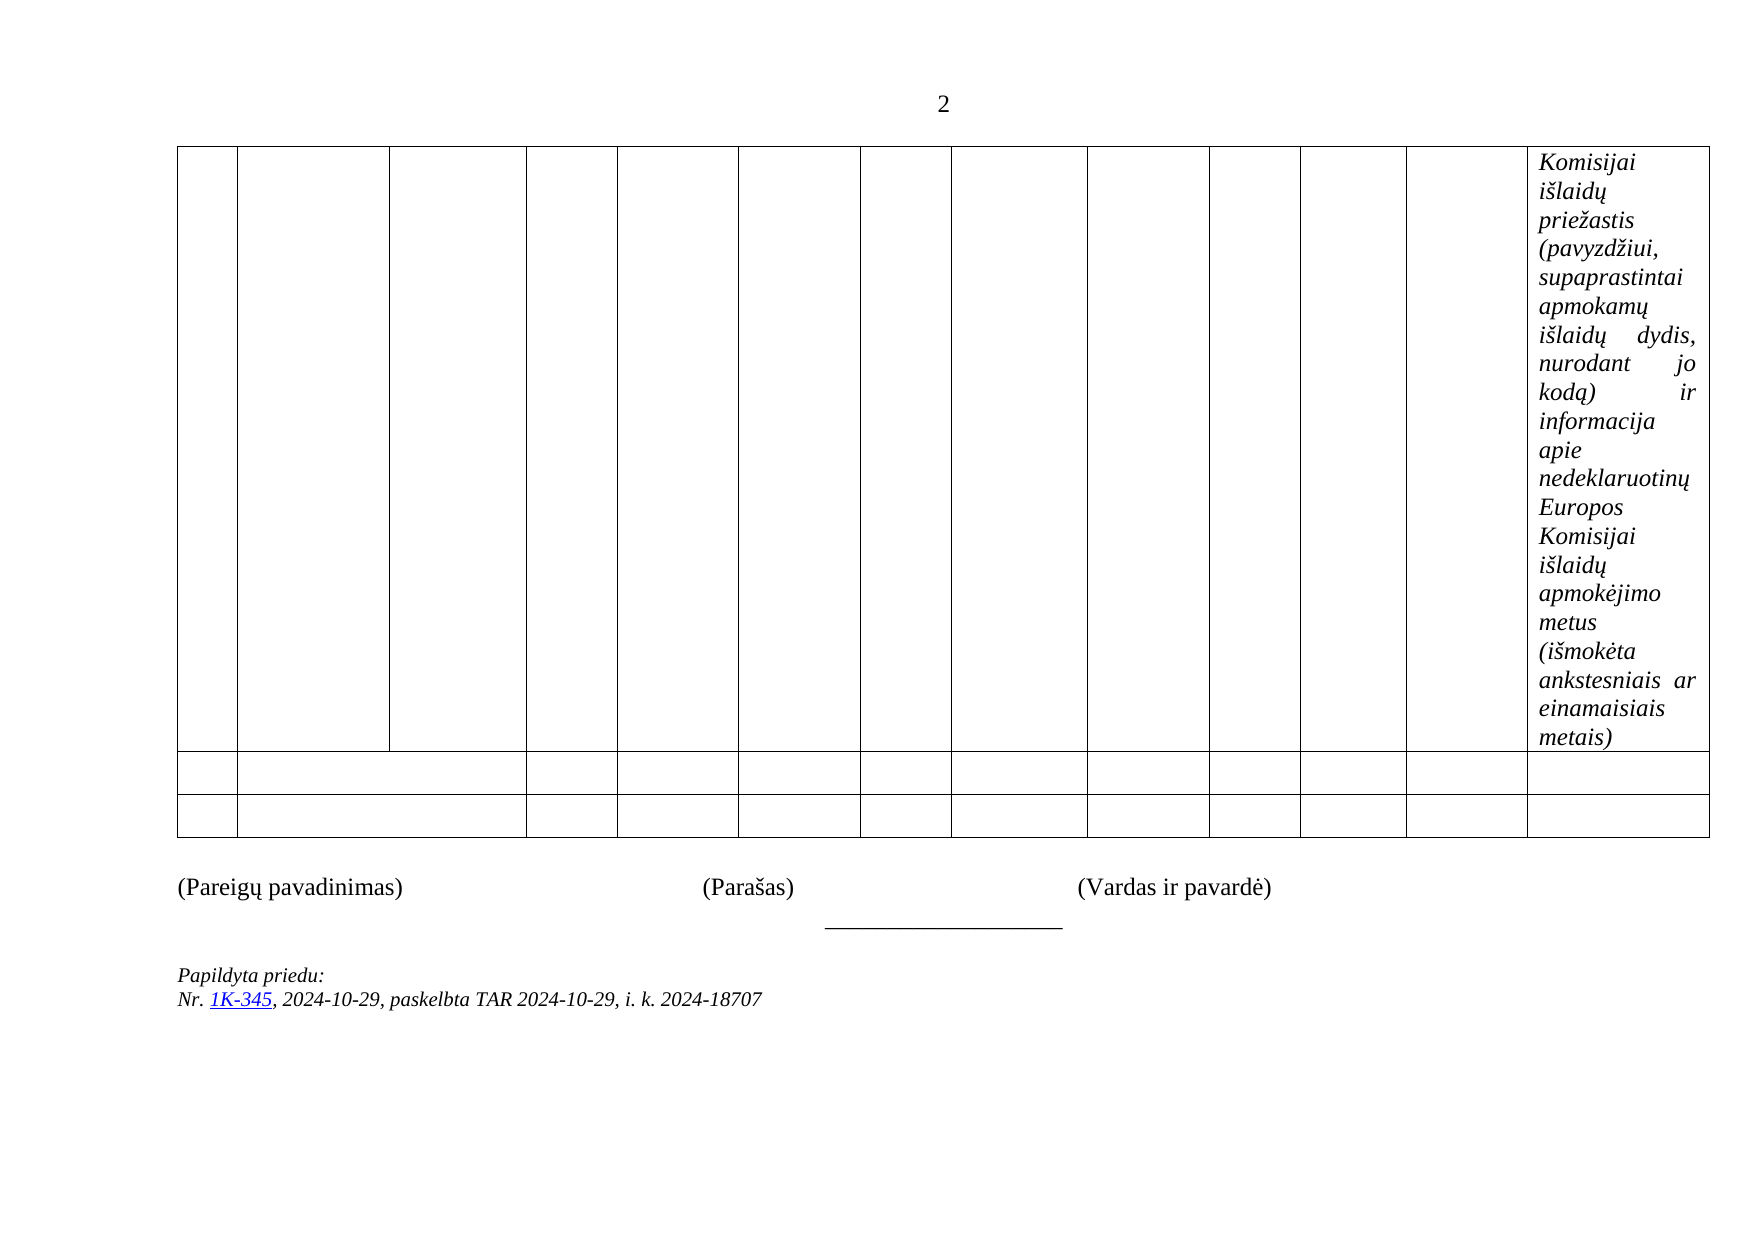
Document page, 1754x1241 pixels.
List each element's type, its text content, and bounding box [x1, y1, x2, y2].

table_cell [1088, 752, 1209, 794]
table_cell [1210, 752, 1300, 794]
table_cell [1301, 147, 1406, 751]
table_cell [618, 147, 738, 751]
table_cell [527, 147, 617, 751]
table_cell [178, 752, 237, 794]
table_cell [1407, 795, 1527, 837]
text (Pareigų pavadinimas) (Parašas) (Vardas ir pavardė) [177, 869, 1710, 901]
table_cell [1301, 752, 1406, 794]
table_cell [739, 752, 860, 794]
table_cell [952, 752, 1087, 794]
table_cell [1407, 147, 1527, 751]
text Nr. 1K-345, 2024-10-29, paskelbta TAR 2024-10-29, i. k. 2024-18707 [177, 987, 1709, 1011]
table_cell [952, 795, 1087, 837]
table_cell [389, 795, 526, 837]
table_cell [618, 752, 738, 794]
table_cell [1528, 752, 1709, 794]
table_cell [1210, 147, 1300, 751]
table_cell [390, 147, 526, 751]
table_cell [1528, 795, 1709, 837]
table_cell [739, 147, 860, 751]
table_cell [1407, 752, 1527, 794]
table_cell [178, 795, 237, 837]
table_cell [178, 147, 237, 751]
table_cell [1210, 795, 1300, 837]
table_cell [1301, 795, 1406, 837]
table_cell [861, 752, 951, 794]
table_cell [618, 795, 738, 837]
table_cell [527, 795, 617, 837]
table_cell [1088, 147, 1209, 751]
table_cell Komisijai išlaidų priežastis (pavyzdžiui, supaprastintai apmokamų išlaidų dydis, nurodant jo kodą) ir informacija apie nedeklaruotinų Europos Komisijai išlaidų apmokėjimo metus (išmokėta ankstesniais ar einamaisiais metais) [1528, 147, 1709, 751]
table_cell [861, 147, 951, 751]
text Papildyta priedu: [177, 963, 1709, 987]
table_cell [739, 795, 860, 837]
table_cell [861, 795, 951, 837]
table_cell [527, 752, 617, 794]
table_cell [952, 147, 1087, 751]
table_cell [238, 147, 389, 751]
text ___________________ [177, 901, 1710, 932]
table_cell [389, 752, 526, 794]
table_cell [1088, 795, 1209, 837]
table_cell [238, 795, 389, 837]
table_cell [238, 752, 389, 794]
